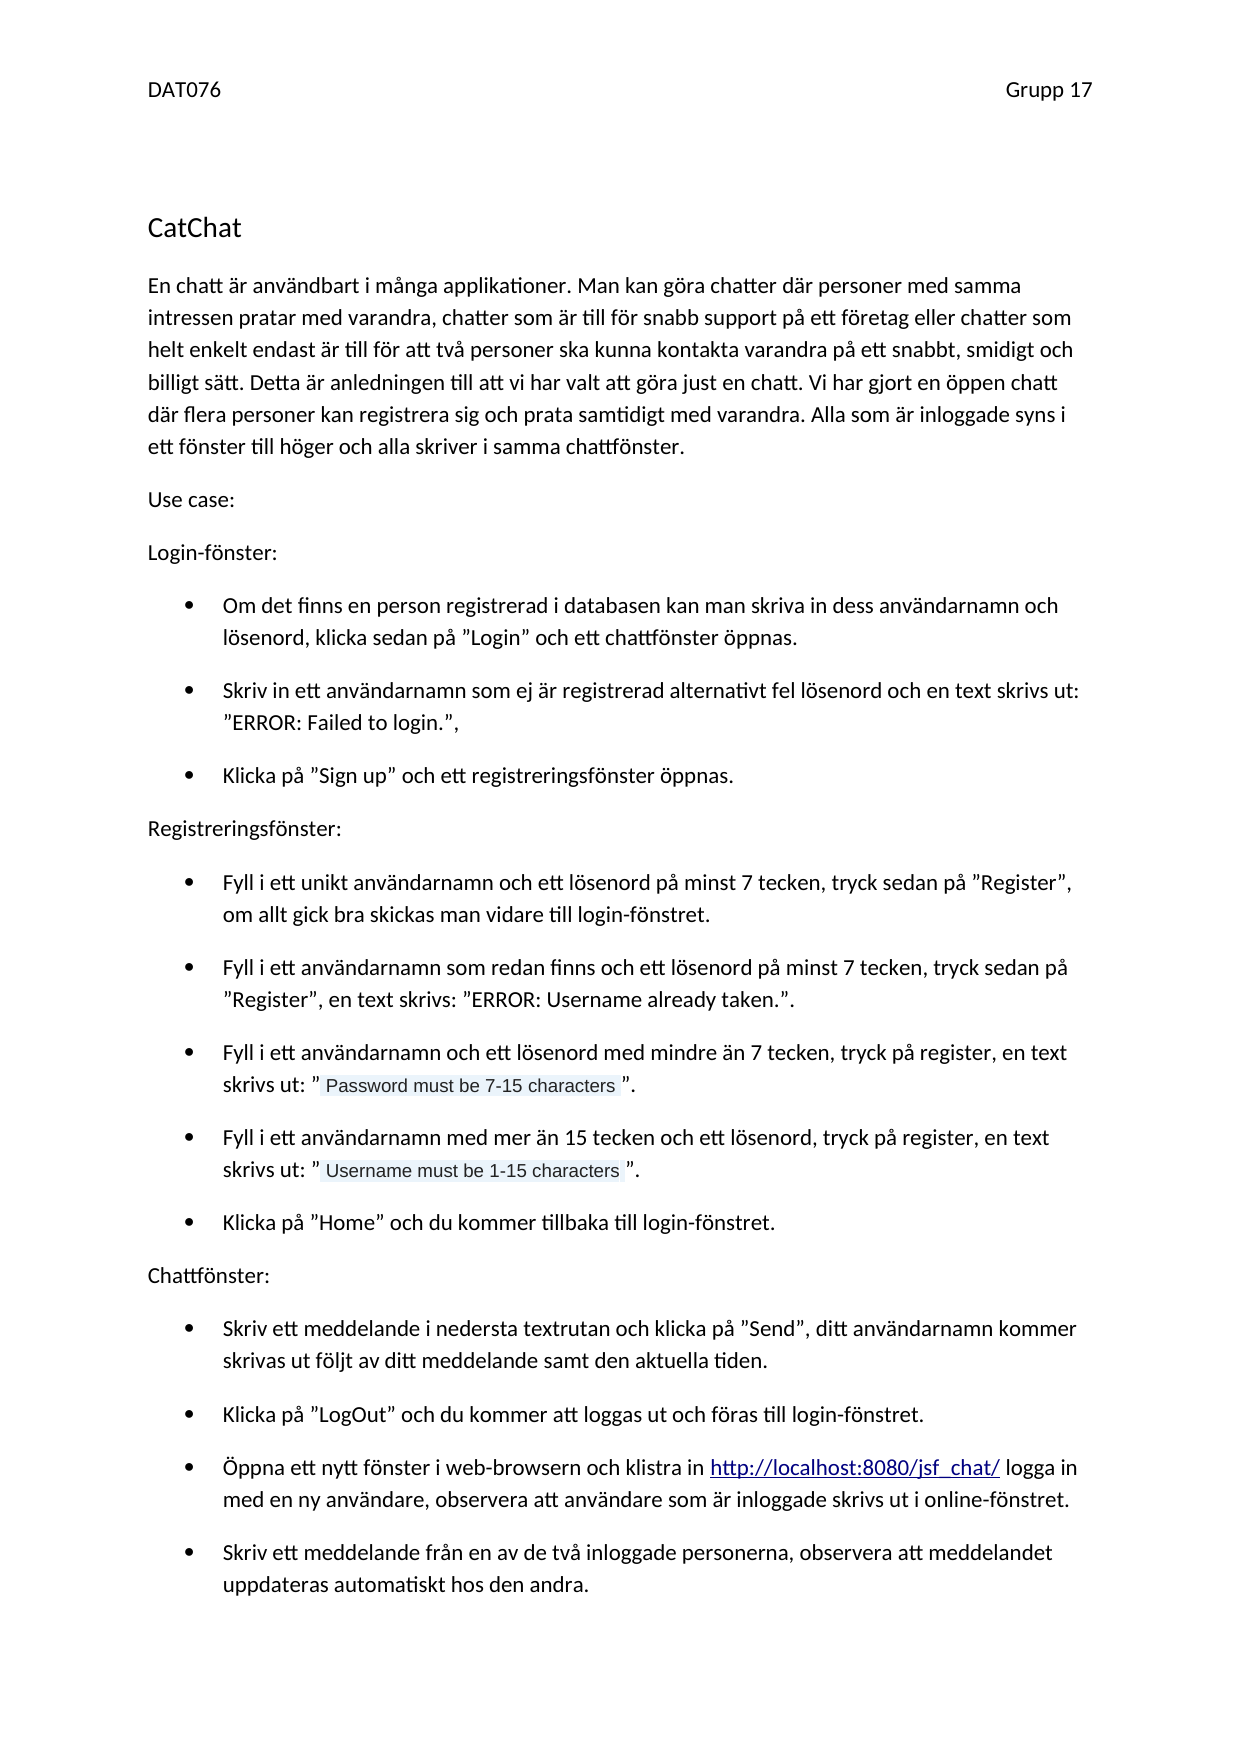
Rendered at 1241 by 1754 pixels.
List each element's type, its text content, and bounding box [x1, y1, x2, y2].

list Klicka på ”Sign up” och ett registreringsfönster öppnas. [185, 762, 1093, 789]
list Fyll i ett unikt användarnamn och ett lösenord på minst 7 tecken, tryck sedan på ”Register”, om allt gick bra skickas man vidare till login-fönstret. [185, 868, 1093, 928]
text Registreringsfönster: [148, 814, 1093, 843]
list Klicka på ”LogOut” och du kommer att loggas ut och föras till login-fönstret. [185, 1400, 1093, 1428]
list Skriv ett meddelande från en av de två inloggade personerna, observera att meddelandet uppdateras automatiskt hos den andra. [185, 1538, 1093, 1598]
list Klicka på ”Home” och du kommer tillbaka till login-fönstret. [185, 1208, 1093, 1236]
list Öppna ett nytt fönster i web-browsern och klistra in http://localhost:8080/jsf_chat/ logga in med en ny användare, observera att användare som är inloggade skrivs ut i online-fönstret. [185, 1453, 1093, 1513]
list Fyll i ett användarnamn som redan finns och ett lösenord på minst 7 tecken, tryck sedan på ”Register”, en text skrivs: ”ERROR: Username already taken.”. [185, 953, 1093, 1013]
text Login-fönster: [148, 538, 1093, 566]
text CatChat [148, 209, 1093, 245]
list Skriv in ett användarnamn som ej är registrerad alternativt fel lösenord och en text skrivs ut: ”ERROR: Failed to login.”, [185, 676, 1093, 737]
text En chatt är användbart i många applikationer. Man kan göra chatter där personer med samma intressen pratar med varandra, chatter som är till för snabb support på ett företag eller chatter som helt enkelt endast är till för att två personer ska kunna kontakta varandra på ett snabbt, smidigt och billigt sätt. Detta är anledningen till att vi har valt att göra just en chatt. Vi har gjort en öppen chatt där flera personer kan registrera sig och prata samtidigt med varandra. Alla som är inloggade syns i ett fönster till höger och alla skriver i samma chattfönster. [148, 271, 1093, 460]
list Fyll i ett användarnamn med mer än 15 tecken och ett lösenord, tryck på register, en text skrivs ut: ” Username must be 1-15 characters ”. [185, 1123, 1093, 1183]
text Use case: [148, 485, 1093, 513]
text Chattfönster: [148, 1261, 1093, 1289]
list Fyll i ett användarnamn och ett lösenord med mindre än 7 tecken, tryck på register, en text skrivs ut: ” Password must be 7-15 characters ”. [185, 1038, 1093, 1098]
list Skriv ett meddelande i nedersta textrutan och klicka på ”Send”, ditt användarnamn kommer skrivas ut följt av ditt meddelande samt den aktuella tiden. [185, 1314, 1093, 1375]
list Om det finns en person registrerad i databasen kan man skriva in dess användarnamn och lösenord, klicka sedan på ”Login” och ett chattfönster öppnas. [185, 591, 1093, 651]
